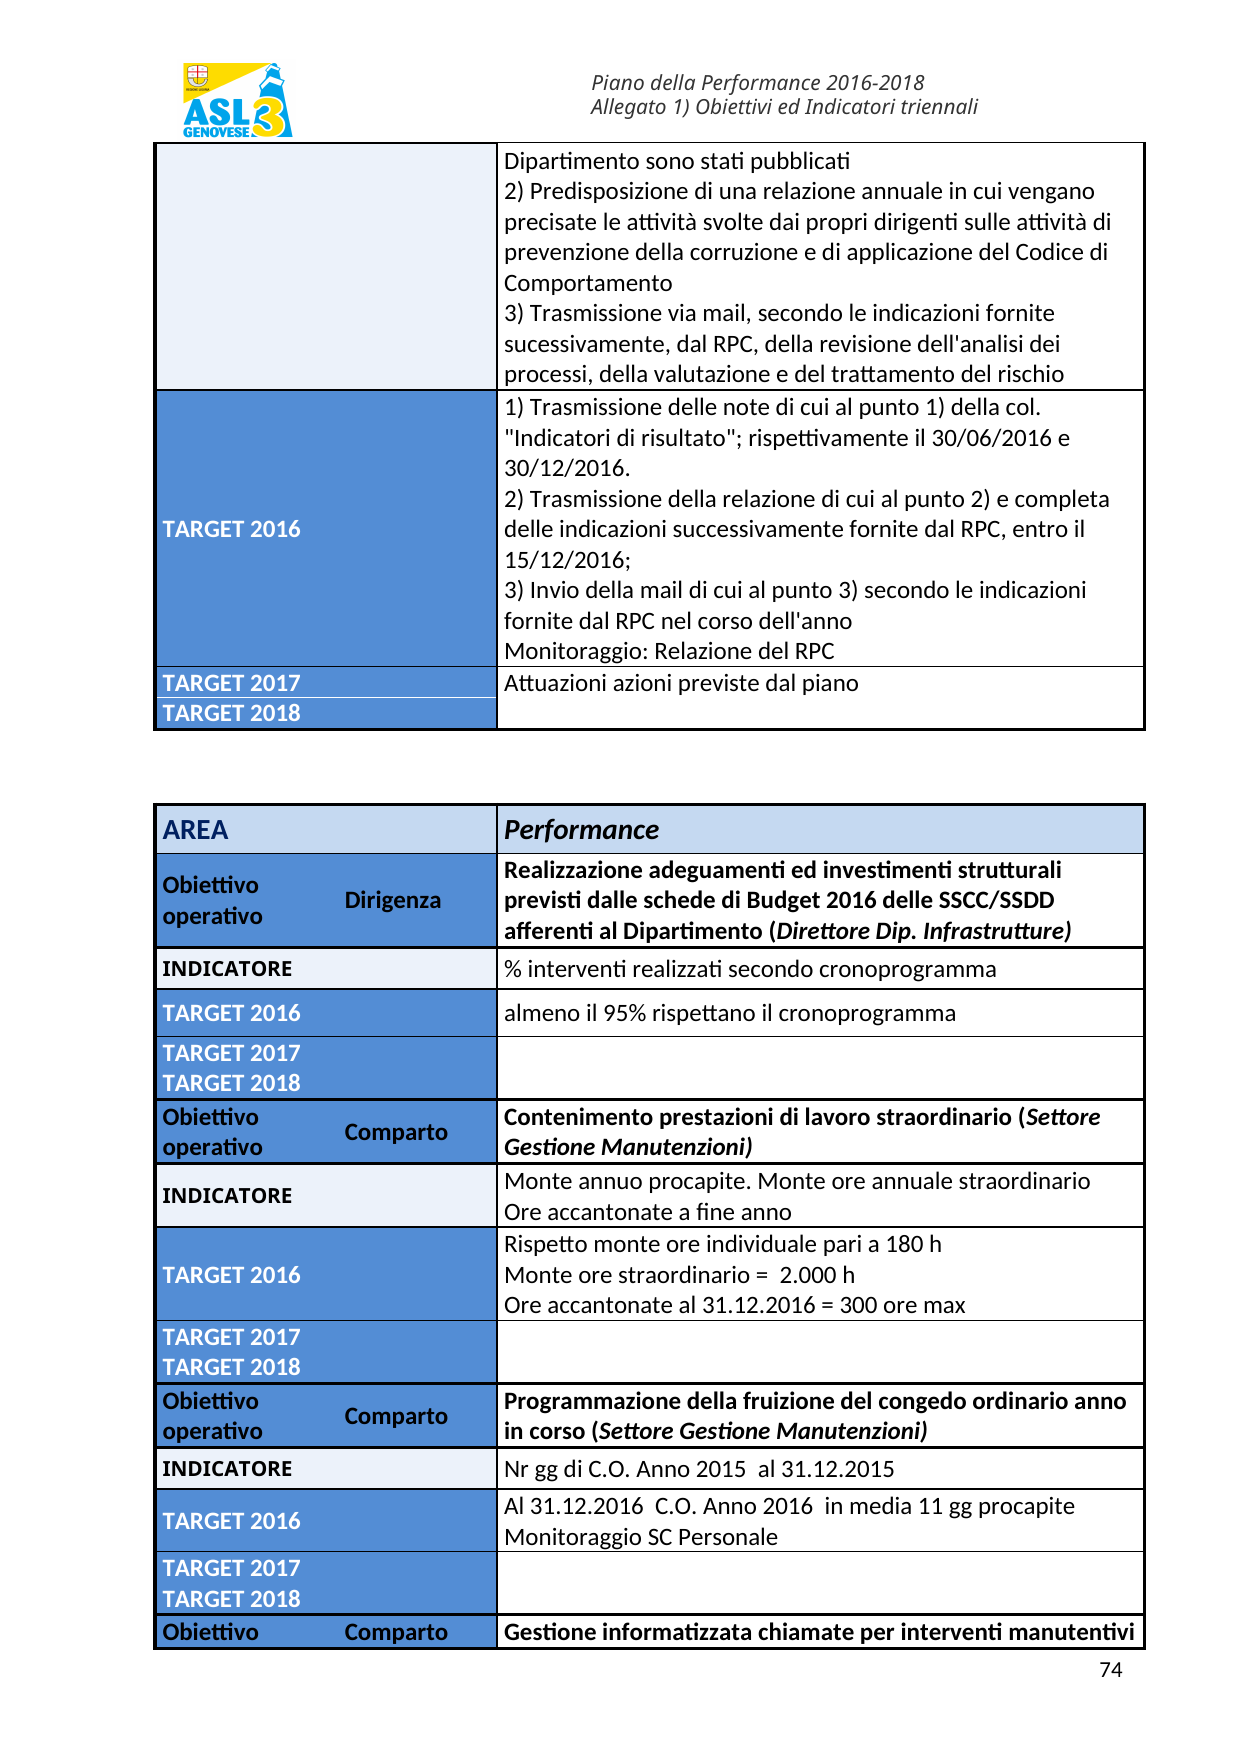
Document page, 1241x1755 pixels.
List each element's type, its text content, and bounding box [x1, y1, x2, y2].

table_cell TARGET 2018 [157, 1351, 337, 1382]
table_cell [337, 1351, 496, 1382]
table_cell [498, 698, 1143, 728]
table_cell Comparto [337, 1385, 496, 1446]
table_cell % interventi realizzati secondo cronoprogramma [498, 949, 1143, 988]
table_cell [498, 1552, 1143, 1583]
table_cell INDICATORE [157, 1449, 496, 1488]
table_cell [498, 1351, 1143, 1382]
table_cell Gestione informatizzata chiamate per interventi manutentivi [498, 1616, 1143, 1647]
table_cell Obiettivo [157, 1616, 337, 1647]
table_cell [498, 1067, 1143, 1098]
table_cell Rispetto monte ore individuale pari a 180 h Monte ore straordinario = 2.000 h Ore accantonate al 31.12.2016 = 300 ore max [498, 1228, 1143, 1320]
table_cell Obiettivo operativo [157, 1101, 337, 1162]
table_cell [337, 1067, 496, 1098]
table_cell [337, 698, 496, 728]
table_cell [498, 1583, 1143, 1613]
table_cell TARGET 2017 [157, 1321, 337, 1351]
table_cell Obiettivo operativo [157, 854, 337, 946]
table_cell TARGET 2017 [157, 667, 337, 697]
table_cell Realizzazione adeguamenti ed investimenti strutturali previsti dalle schede di Budget 2016 delle SSCC/SSDD afferenti al Dipartimento (Direttore Dip. Infrastrutture) [498, 854, 1143, 946]
table_cell [498, 1037, 1143, 1067]
table_header Performance [498, 806, 1143, 853]
table_cell [337, 391, 496, 666]
table_cell [337, 1228, 496, 1320]
table_cell TARGET 2016 [157, 1228, 337, 1320]
table_cell TARGET 2018 [157, 1583, 337, 1613]
table_cell [337, 1552, 496, 1583]
table_cell [337, 990, 496, 1036]
table_cell Comparto [337, 1616, 496, 1647]
table_cell Monte annuo procapite. Monte ore annuale straordinario Ore accantonate a fine anno [498, 1165, 1143, 1226]
table_cell Nr gg di C.O. Anno 2015 al 31.12.2015 [498, 1449, 1143, 1488]
table_cell TARGET 2016 [157, 990, 337, 1036]
table_cell [157, 144, 496, 389]
table_cell Dirigenza [337, 854, 496, 946]
table_cell Attuazioni azioni previste dal piano [498, 667, 1143, 697]
table_cell [498, 1321, 1143, 1351]
table_cell almeno il 95% rispettano il cronoprogramma [498, 990, 1143, 1036]
table_cell 1) Trasmissione delle note di cui al punto 1) della col. "Indicatori di risultato"; rispettivamente il 30/06/2016 e 30/12/2016. 2) Trasmissione della relazione di cui al punto 2) e completa delle indicazioni successivamente fornite dal RPC, entro il 15/12/2016; 3) Invio della mail di cui al punto 3) secondo le indicazioni fornite dal RPC nel corso dell'anno Monitoraggio: Relazione del RPC [498, 391, 1143, 666]
table_cell Comparto [337, 1101, 496, 1162]
table_cell Contenimento prestazioni di lavoro straordinario (Settore Gestione Manutenzioni) [498, 1101, 1143, 1162]
table_cell TARGET 2018 [157, 1067, 337, 1098]
table_cell INDICATORE [157, 949, 496, 988]
table_cell Programmazione della fruizione del congedo ordinario anno in corso (Settore Gestione Manutenzioni) [498, 1385, 1143, 1446]
table_cell TARGET 2017 [157, 1037, 337, 1067]
table_cell INDICATORE [157, 1165, 496, 1226]
table_header AREA [157, 806, 496, 853]
table_cell TARGET 2016 [157, 1490, 337, 1551]
table_cell [337, 667, 496, 697]
table_cell Obiettivo operativo [157, 1385, 337, 1446]
table_cell [337, 1490, 496, 1551]
table_cell [337, 1321, 496, 1351]
table_cell TARGET 2017 [157, 1552, 337, 1583]
table_cell TARGET 2016 [157, 391, 337, 666]
table_cell Al 31.12.2016 C.O. Anno 2016 in media 11 gg procapite Monitoraggio SC Personale [498, 1490, 1143, 1551]
table_cell Dipartimento sono stati pubblicati 2) Predisposizione di una relazione annuale in cui vengano precisate le attività svolte dai propri dirigenti sulle attività di prevenzione della corruzione e di applicazione del Codice di Comportamento 3) Trasmissione via mail, secondo le indicazioni fornite sucessivamente, dal RPC, della revisione dell'analisi dei processi, della valutazione e del trattamento del rischio [498, 143, 1143, 389]
table_cell TARGET 2018 [157, 698, 337, 728]
table_cell [337, 1037, 496, 1067]
table_cell [337, 1583, 496, 1613]
